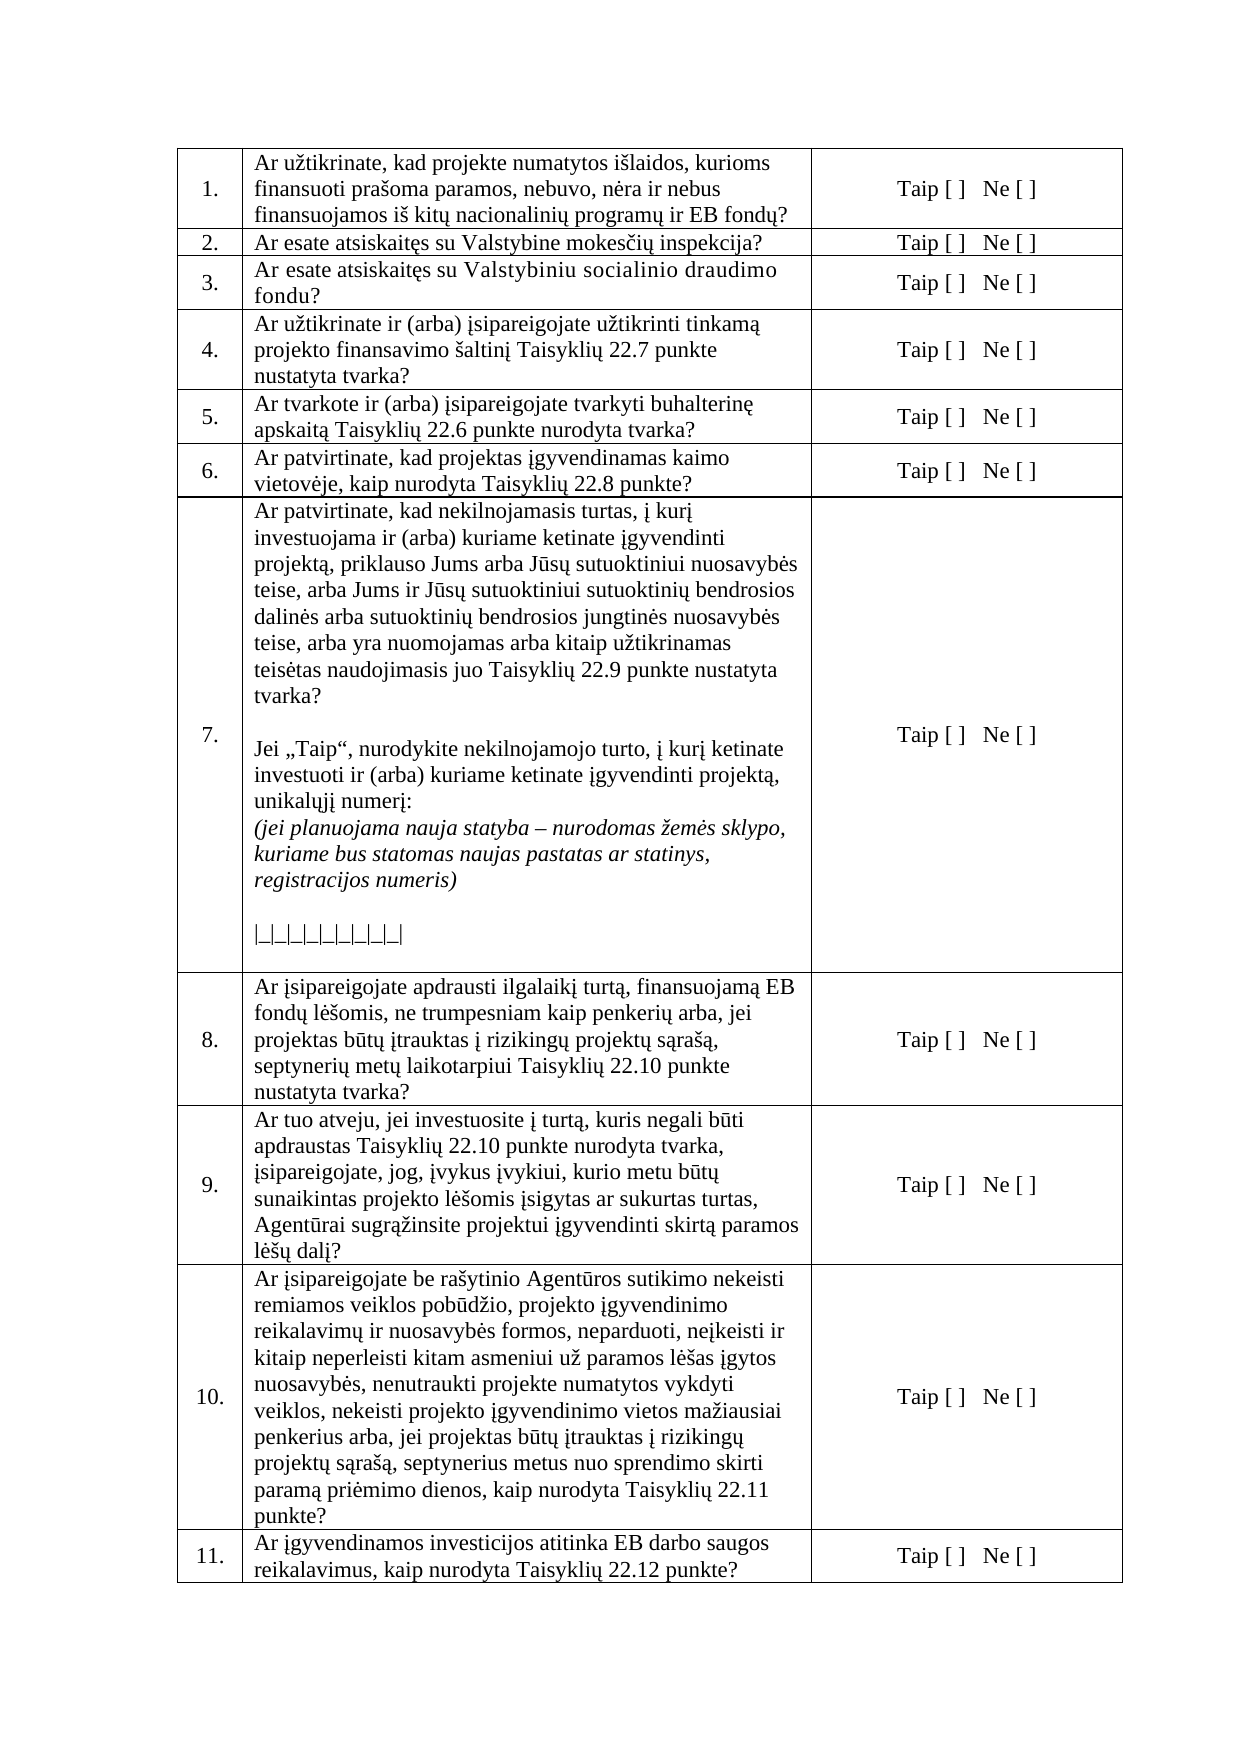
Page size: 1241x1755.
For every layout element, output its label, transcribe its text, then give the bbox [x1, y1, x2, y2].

table_cell Taip [ ][] Ne [ ][] [812, 444, 1122, 496]
table_cell 3. [178, 256, 242, 309]
table_cell 1. [178, 149, 242, 228]
table_cell Taip [ ][] Ne [ ][] [812, 229, 1122, 255]
table_cell Taip [ ][] Ne [ ][] [812, 1265, 1122, 1528]
table_cell Taip [ ][] Ne [ ][] [812, 1530, 1122, 1582]
table_cell Taip [ ][] Ne [ ][] [812, 310, 1122, 389]
table_cell Taip [ ][] Ne [ ][] [812, 973, 1122, 1105]
table_cell 8. [178, 973, 242, 1105]
table_cell Taip [ ][] Ne [ ][] [812, 256, 1122, 309]
table_cell Taip [ ][] Ne [ ][] [812, 498, 1122, 972]
table_cell 4. [178, 310, 242, 389]
table_cell Taip [ ][] Ne [ ][] [812, 1106, 1122, 1264]
table_cell Taip [ ][] Ne [ ][] [812, 149, 1122, 228]
table_cell Ar esate atsiskaitęs su Valstybine mokesčių inspekcija? [243, 229, 811, 255]
table_cell Ar tuo atveju, jei investuosite į turtą, kuris negali būti apdraustas Taisyklių 22.10 punkte nurodyta tvarka, įsipareigojate, jog, įvykus įvykiui, kurio metu būtų sunaikintas projekto lėšomis įsigytas ar sukurtas turtas, Agentūrai sugrąžinsite projektui įgyvendinti skirtą paramos lėšų dalį? [243, 1106, 811, 1264]
table_cell Ar patvirtinate, kad projektas įgyvendinamas kaimo vietovėje, kaip nurodyta Taisyklių 22.8 punkte? [243, 444, 811, 496]
table_cell Ar įsipareigojate apdrausti ilgalaikį turtą, finansuojamą EB fondų lėšomis, ne trumpesniam kaip penkerių arba, jei projektas būtų įtrauktas į rizikingų projektų sąrašą, septynerių metų laikotarpiui Taisyklių 22.10 punkte nustatyta tvarka? [243, 973, 811, 1105]
table_cell 10. [178, 1265, 242, 1528]
table_cell Taip [ ][] Ne [ ][] [812, 390, 1122, 443]
table_cell Ar įgyvendinamos investicijos atitinka EB darbo saugos reikalavimus, kaip nurodyta Taisyklių 22.12 punkte? [243, 1530, 811, 1582]
table_cell Ar tvarkote ir (arba) įsipareigojate tvarkyti buhalterinę apskaitą Taisyklių 22.6 punkte nurodyta tvarka? [243, 390, 811, 443]
table_cell Ar patvirtinate, kad nekilnojamasis turtas, į kurį investuojama ir (arba) kuriame ketinate įgyvendinti projektą, priklauso Jums arba Jūsų sutuoktiniui nuosavybės teise, arba Jums ir Jūsų sutuoktiniui sutuoktinių bendrosios dalinės arba sutuoktinių bendrosios jungtinės nuosavybės teise, arba yra nuomojamas arba kitaip užtikrinamas teisėtas naudojimasis juo Taisyklių 22.9 punkte nustatyta tvarka? Jei „Taip“, nurodykite nekilnojamojo turto, į kurį ketinate investuoti ir (arba) kuriame ketinate įgyvendinti projektą, unikalųjį numerį: (jei planuojama nauja statyba – nurodomas žemės sklypo, kuriame bus statomas naujas pastatas ar statinys, registracijos numeris) |_|_|_|_|_|_|_|_|_| [243, 498, 811, 972]
table_cell 6. [178, 444, 242, 496]
table_cell 2. [178, 229, 242, 255]
table_cell Ar esate atsiskaitęs su Valstybiniu socialinio draudimo fondu? [243, 256, 811, 309]
table_cell 11. [178, 1530, 242, 1582]
table_cell 5. [178, 390, 242, 443]
table_cell 9. [178, 1106, 242, 1264]
table_cell Ar įsipareigojate be rašytinio Agentūros sutikimo nekeisti remiamos veiklos pobūdžio, projekto įgyvendinimo reikalavimų ir nuosavybės formos, neparduoti, neįkeisti ir kitaip neperleisti kitam asmeniui už paramos lėšas įgytos nuosavybės, nenutraukti projekte numatytos vykdyti veiklos, nekeisti projekto įgyvendinimo vietos mažiausiai penkerius arba, jei projektas būtų įtrauktas į rizikingų projektų sąrašą, septynerius metus nuo sprendimo skirti paramą priėmimo dienos, kaip nurodyta Taisyklių 22.11 punkte? [243, 1265, 811, 1528]
table_cell Ar užtikrinate ir (arba) įsipareigojate užtikrinti tinkamą projekto finansavimo šaltinį Taisyklių 22.7 punkte nustatyta tvarka? [243, 310, 811, 389]
table_cell 7. [178, 498, 242, 972]
table_cell Ar užtikrinate, kad projekte numatytos išlaidos, kurioms finansuoti prašoma paramos, nebuvo, nėra ir nebus finansuojamos iš kitų nacionalinių programų ir EB fondų? [243, 149, 811, 228]
